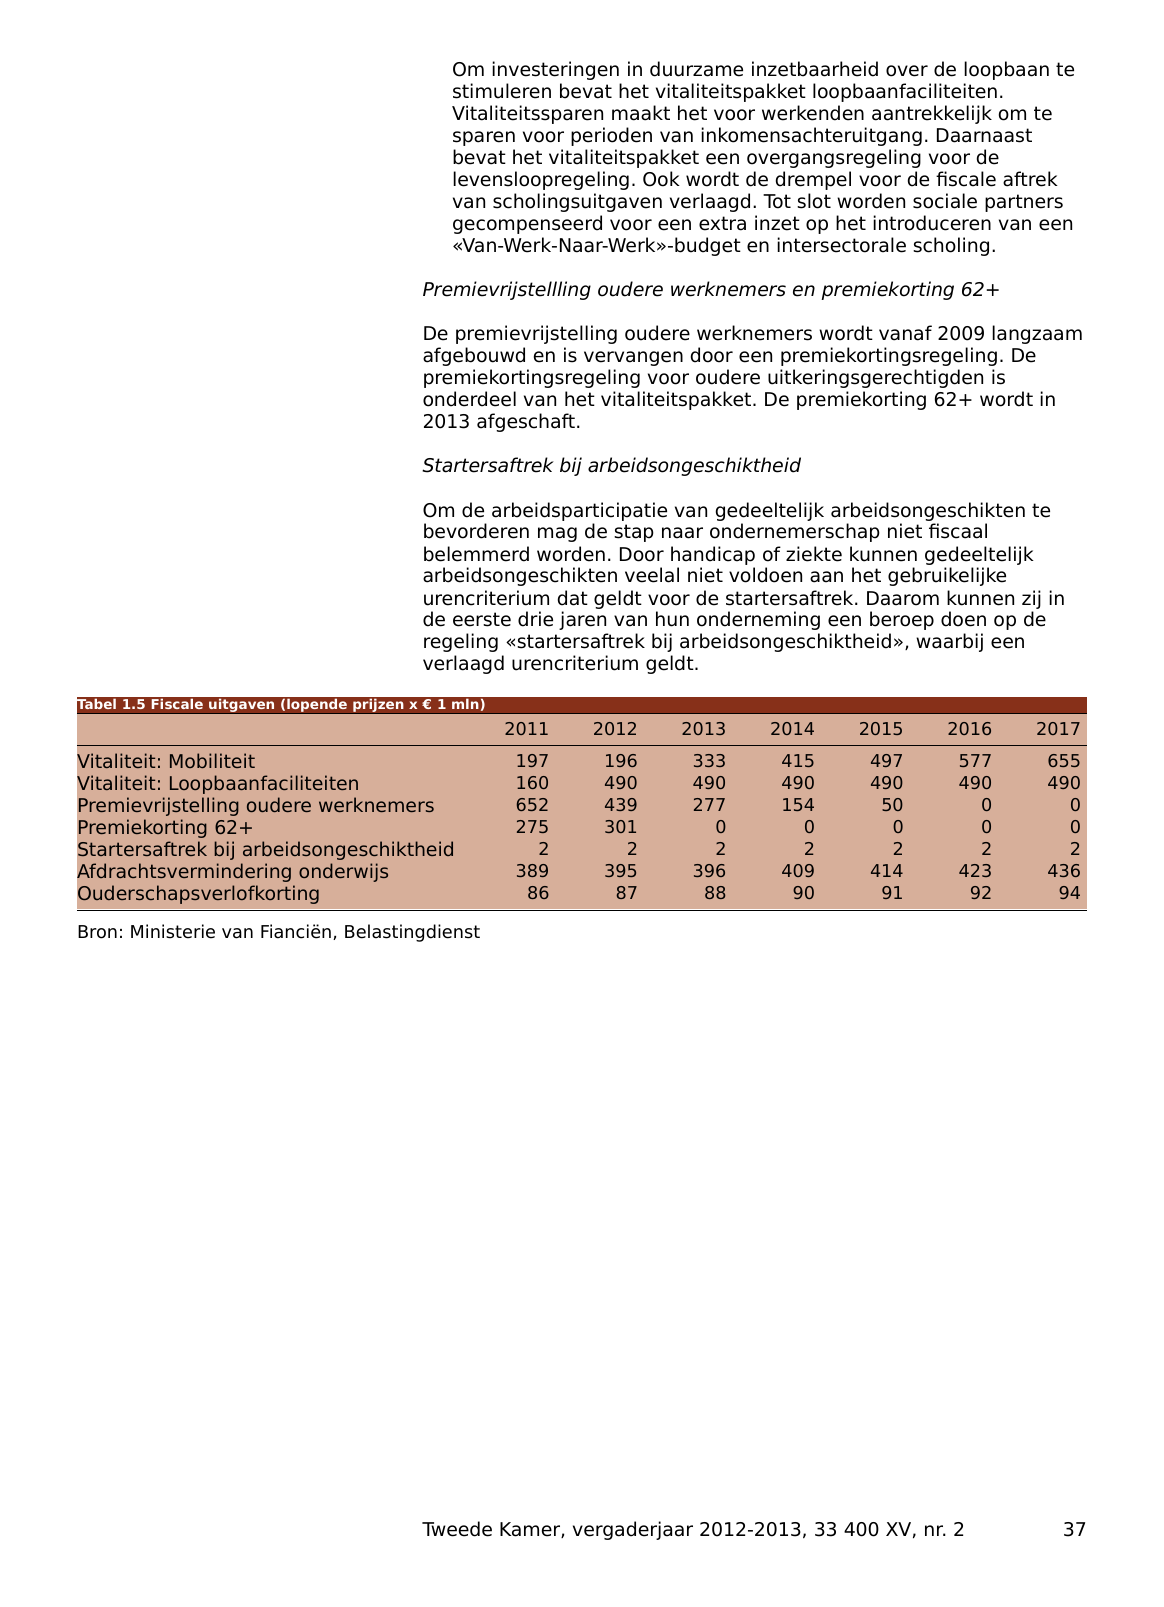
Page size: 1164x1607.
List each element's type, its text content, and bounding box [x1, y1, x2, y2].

table_cell 0 [644, 817, 732, 839]
table_cell 92 [909, 883, 998, 909]
table_cell Bron: Ministerie van Fianciën, Belastingdienst [77, 911, 1087, 943]
table_cell 577 [909, 746, 998, 773]
table_cell 2 [555, 839, 644, 861]
table_cell 0 [732, 817, 821, 839]
table_cell Ouderschapsverlofkorting [77, 883, 466, 909]
table_cell 2015 [821, 714, 909, 745]
table_cell 2 [821, 839, 909, 861]
table_cell 2012 [555, 714, 644, 745]
table_cell 2017 [998, 714, 1087, 745]
table_cell 2016 [909, 714, 998, 745]
table_cell 196 [555, 746, 644, 773]
table_cell 0 [909, 817, 998, 839]
table_cell 396 [644, 861, 732, 883]
table_header Tabel 1.5 Fiscale uitgaven (lopende prijzen x € 1 mln) [77, 697, 1087, 713]
table_cell Afdrachtsvermindering onderwijs [77, 861, 466, 883]
table_cell 0 [998, 817, 1087, 839]
table_cell 91 [821, 883, 909, 909]
table_cell 275 [466, 817, 555, 839]
table_cell 0 [821, 817, 909, 839]
table_cell 277 [644, 795, 732, 817]
table_cell Vitaliteit: Mobiliteit [77, 746, 466, 773]
table_cell 490 [821, 773, 909, 795]
table_cell 2 [998, 839, 1087, 861]
table_cell 490 [998, 773, 1087, 795]
table_cell 2013 [644, 714, 732, 745]
table_cell 333 [644, 746, 732, 773]
table_cell 436 [998, 861, 1087, 883]
table_cell 414 [821, 861, 909, 883]
table_cell 415 [732, 746, 821, 773]
table_cell 2 [909, 839, 998, 861]
table_cell 439 [555, 795, 644, 817]
table_cell 423 [909, 861, 998, 883]
table_cell 94 [998, 883, 1087, 909]
table_cell 655 [998, 746, 1087, 773]
table_cell 2014 [732, 714, 821, 745]
table_cell Premievrijstelling oudere werknemers [77, 795, 466, 817]
table_cell 0 [998, 795, 1087, 817]
table_cell 197 [466, 746, 555, 773]
table_cell Premiekorting 62+ [77, 817, 466, 839]
table_cell 490 [644, 773, 732, 795]
table_cell 409 [732, 861, 821, 883]
table_cell 301 [555, 817, 644, 839]
table_cell 652 [466, 795, 555, 817]
table_cell 160 [466, 773, 555, 795]
table_cell 490 [732, 773, 821, 795]
table_cell 395 [555, 861, 644, 883]
table_cell 2 [732, 839, 821, 861]
table_cell 0 [909, 795, 998, 817]
table_cell 389 [466, 861, 555, 883]
table_cell Vitaliteit: Loopbaanfaciliteiten [77, 773, 466, 795]
table_cell 154 [732, 795, 821, 817]
text Om de arbeidsparticipatie van gedeeltelijk arbeidsongeschikten te bevorderen mag de stap naar ondernemerschap niet fiscaal belemmerd worden. Door handicap of ziekte kunnen gedeeltelijk arbeidsongeschikten veelal niet voldoen aan het gebruikelijke urencriterium dat geldt voor de startersaftrek. Daarom kunnen zij in de eerste drie jaren van hun onderneming een beroep doen op de regeling «startersaftrek bij arbeidsongeschiktheid», waarbij een verlaagd urencriterium geldt. [422, 499, 1087, 675]
table_cell 2 [644, 839, 732, 861]
table_cell 2 [466, 839, 555, 861]
table_cell 2011 [466, 714, 555, 745]
text De premievrijstelling oudere werknemers wordt vanaf 2009 langzaam afgebouwd en is vervangen door een premiekortingsregeling. De premiekortingsregeling voor oudere uitkeringsgerechtigden is onderdeel van het vitaliteitspakket. De premiekorting 62+ wordt in 2013 afgeschaft. [422, 323, 1087, 433]
table_cell 497 [821, 746, 909, 773]
table_cell 490 [555, 773, 644, 795]
table_cell Startersaftrek bij arbeidsongeschiktheid [77, 839, 466, 861]
text Om investeringen in duurzame inzetbaarheid over de loopbaan te stimuleren bevat het vitaliteitspakket loopbaanfaciliteiten. Vitaliteitssparen maakt het voor werkenden aantrekkelijk om te sparen voor perioden van inkomensachteruitgang. Daarnaast bevat het vitaliteitspakket een overgangsregeling voor de levensloopregeling. Ook wordt de drempel voor de fiscale aftrek van scholingsuitgaven verlaagd. Tot slot worden sociale partners gecompenseerd voor een extra inzet op het introduceren van een «Van-Werk-Naar-Werk»-budget en intersectorale scholing. [452, 59, 1087, 257]
table_cell 87 [555, 883, 644, 909]
table_cell 490 [909, 773, 998, 795]
table_cell 88 [644, 883, 732, 909]
subtitle Startersaftrek bij arbeidsongeschiktheid [422, 455, 1087, 477]
table_cell 50 [821, 795, 909, 817]
table_cell [77, 714, 466, 745]
table_cell 86 [466, 883, 555, 909]
table_cell 90 [732, 883, 821, 909]
subtitle Premievrijstellling oudere werknemers en premiekorting 62+ [422, 279, 1087, 301]
